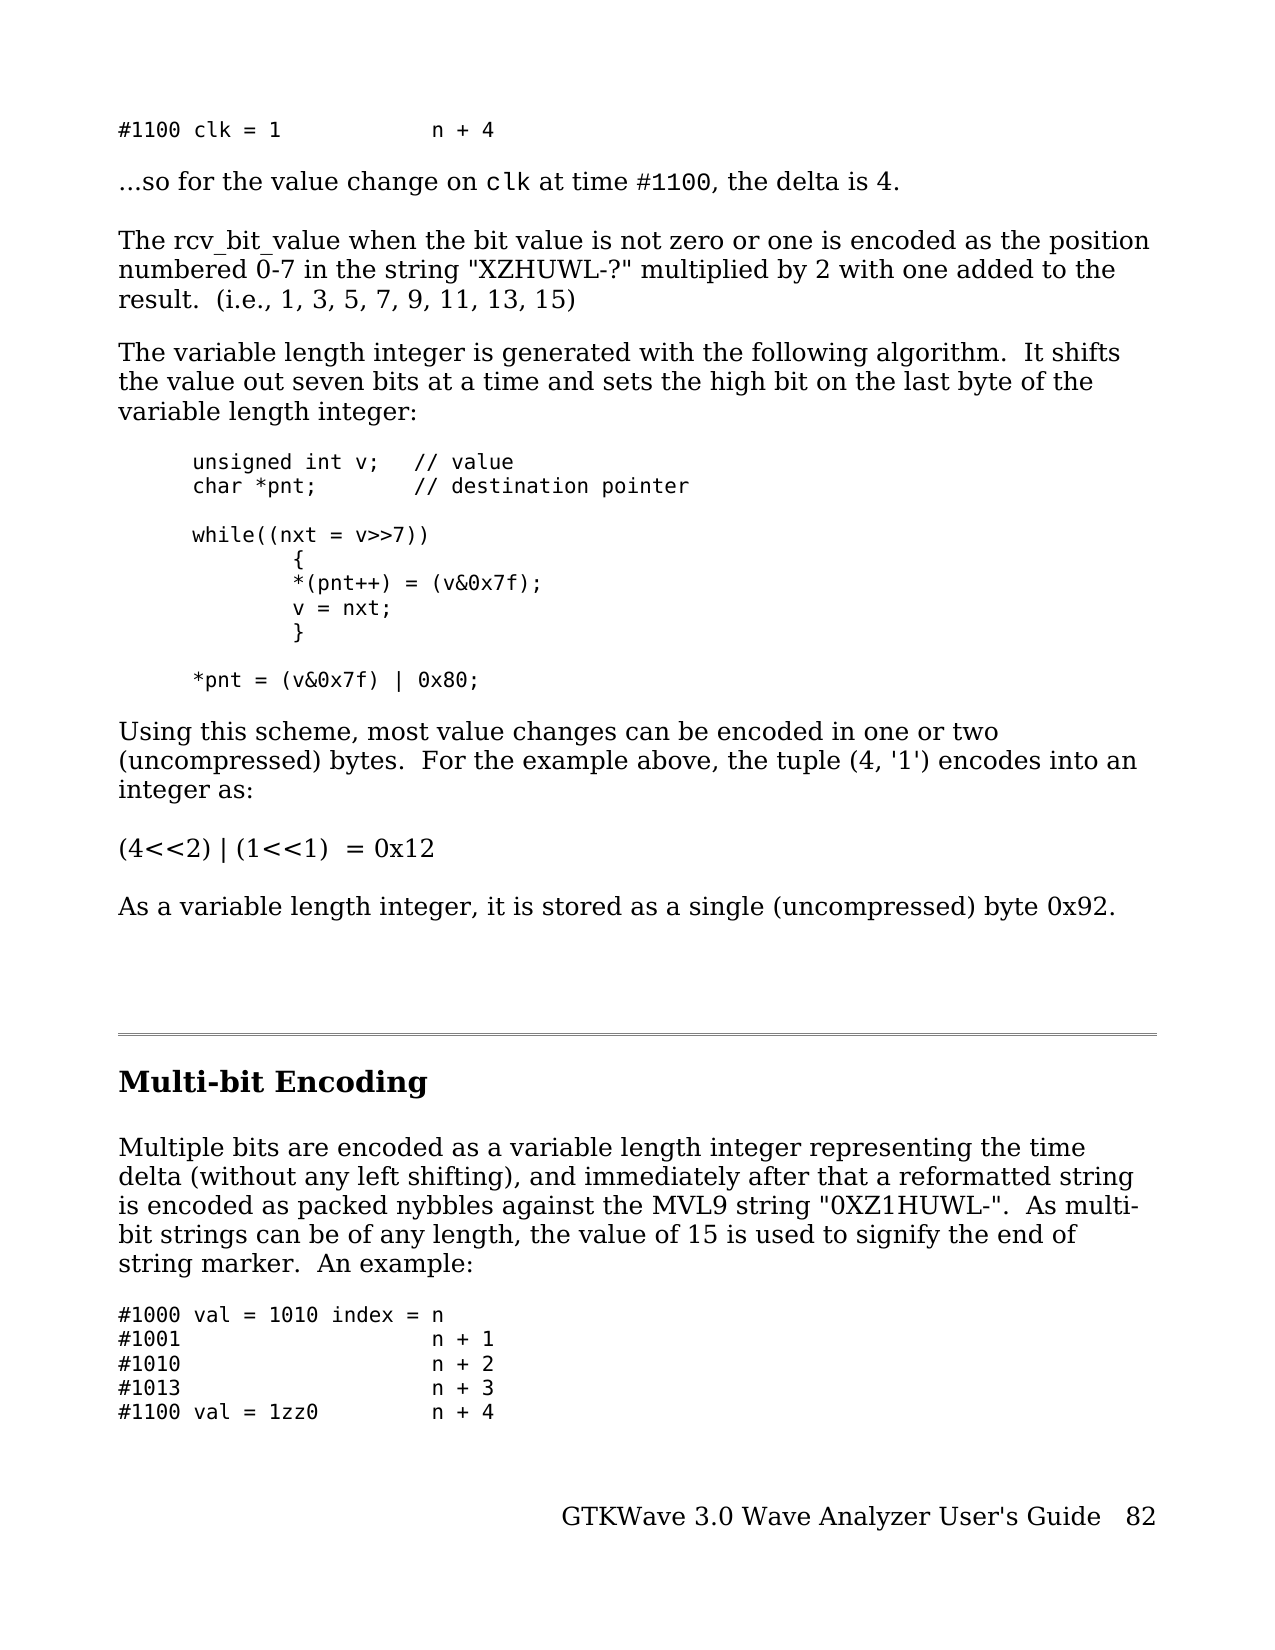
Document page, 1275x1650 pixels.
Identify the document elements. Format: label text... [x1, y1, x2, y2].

text Multi-bit Encoding [118, 1065, 1157, 1099]
text *pnt = (v&0x7f) | 0x80; [118, 668, 1157, 693]
text while((nxt = v>>7)) [118, 523, 1157, 547]
text #1013 n + 3 [118, 1376, 1157, 1400]
text #1001 n + 1 [118, 1327, 1157, 1352]
text Using this scheme, most value changes can be encoded in one or two (uncompressed) bytes. For the example above, the tuple (4, '1') encodes into an integer as: [118, 717, 1157, 804]
text unsigned int v; // value [118, 450, 1157, 474]
text { [118, 547, 1157, 571]
text ...so for the value change on clk at time #1100, the delta is 4. [118, 167, 1157, 197]
text The variable length integer is generated with the following algorithm. It shifts the value out seven bits at a time and sets the high bit on the last byte of the variable length integer: [118, 338, 1157, 426]
text Multiple bits are encoded as a variable length integer representing the time delta (without any left shifting), and immediately after that a reformatted string is encoded as packed nybbles against the MVL9 string "0XZ1HUWL-". As multi-bit strings can be of any length, the value of 15 is used to signify the end of string marker. An example: [118, 1133, 1157, 1279]
text #1100 val = 1zz0 n + 4 [118, 1400, 1157, 1424]
text char *pnt; // destination pointer [118, 474, 1157, 499]
text The rcv_bit_value when the bit value is not zero or one is encoded as the position numbered 0-7 in the string "XZHUWL-?" multiplied by 2 with one added to the result. (i.e., 1, 3, 5, 7, 9, 11, 13, 15) [118, 227, 1157, 314]
text v = nxt; [118, 596, 1157, 620]
text As a variable length integer, it is stored as a single (uncompressed) byte 0x92. [118, 892, 1157, 921]
text (4<<2) | (1<<1) = 0x12 [118, 834, 1157, 863]
text *(pnt++) = (v&0x7f); [118, 571, 1157, 596]
text #1100 clk = 1 n + 4 [118, 118, 1157, 142]
text #1000 val = 1010 index = n [118, 1303, 1157, 1327]
text #1010 n + 2 [118, 1352, 1157, 1376]
text } [118, 620, 1157, 644]
